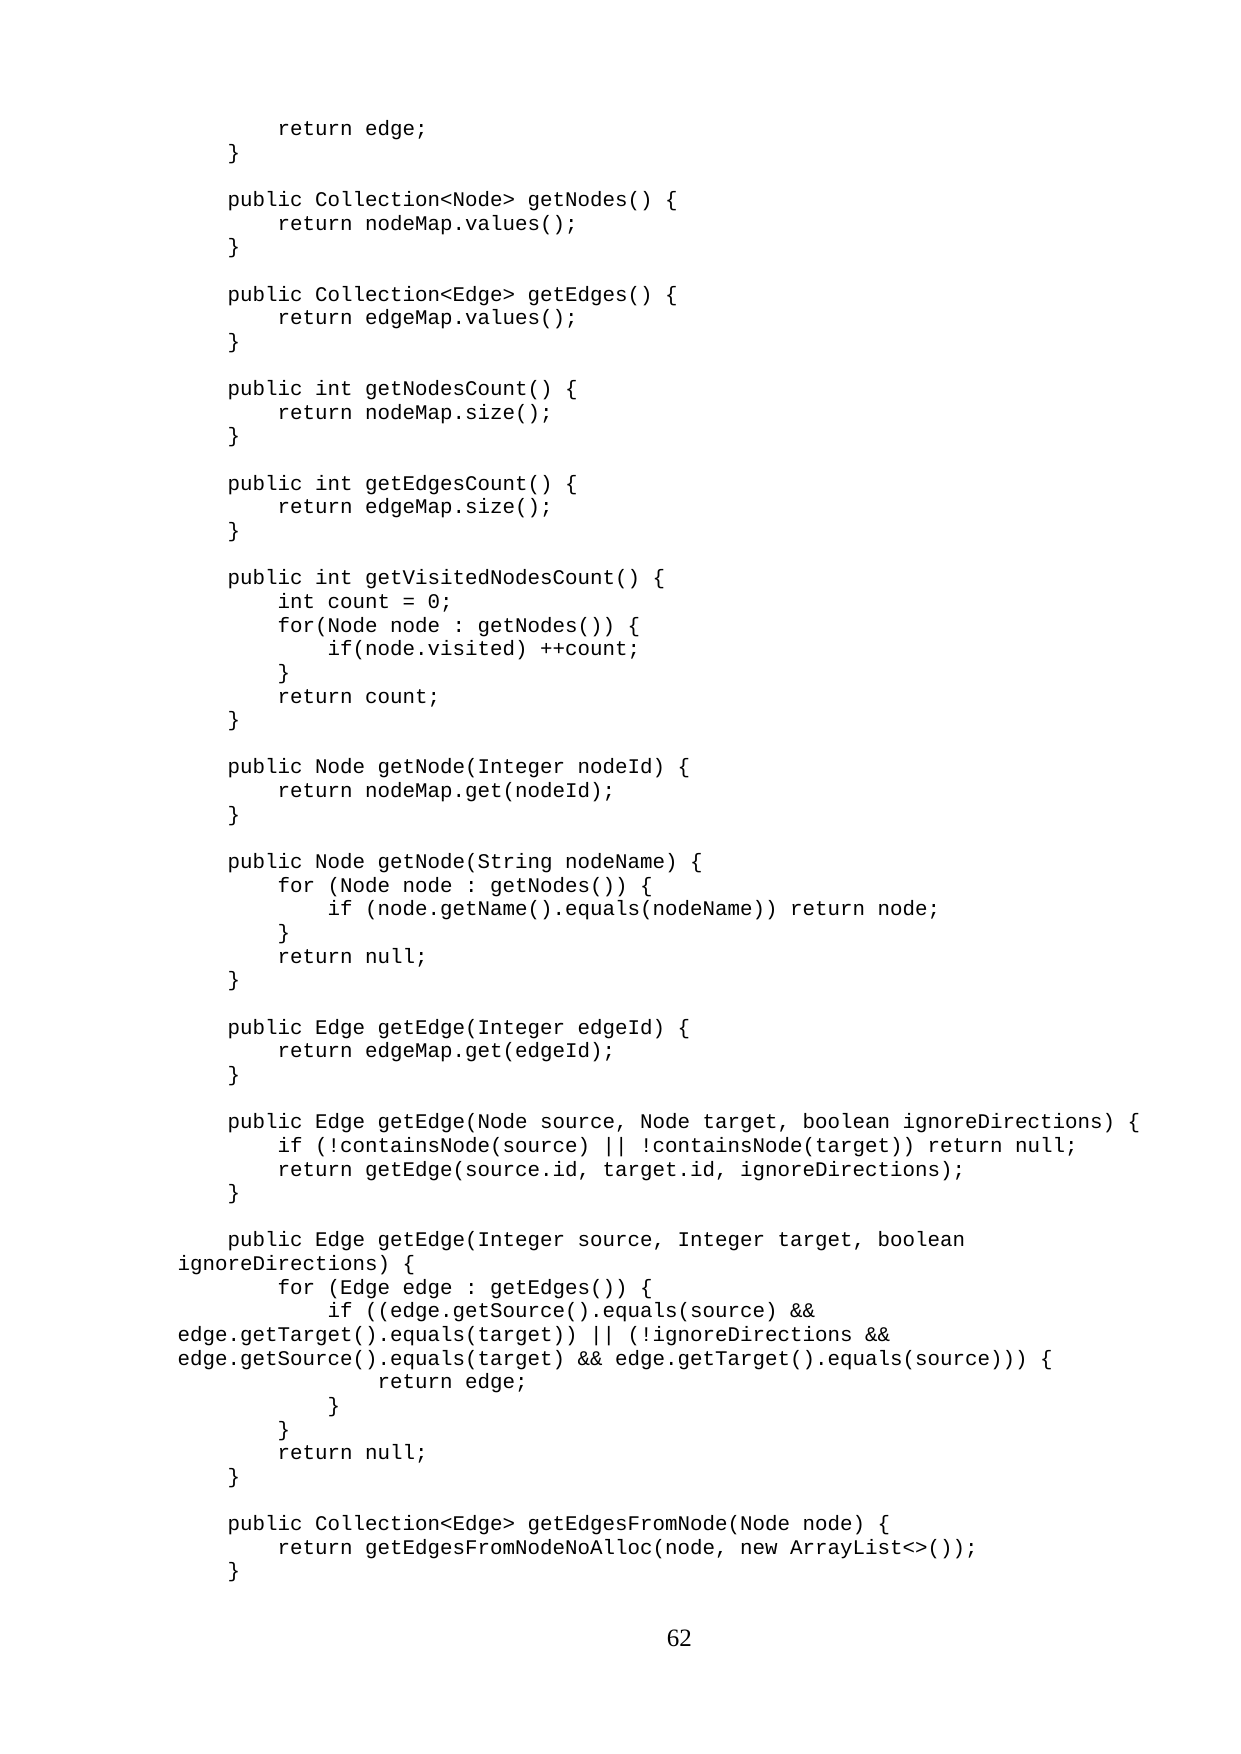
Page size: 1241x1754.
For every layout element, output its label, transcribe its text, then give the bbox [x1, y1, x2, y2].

text return null; [177, 946, 1181, 969]
text public int getEdgesCount() { [177, 473, 1181, 496]
text return edgeMap.get(edgeId); [177, 1040, 1181, 1064]
text } [177, 142, 1181, 165]
text } [177, 236, 1181, 260]
text public int getVisitedNodesCount() { [177, 567, 1181, 591]
text } [177, 662, 1181, 686]
text } [177, 426, 1181, 449]
text int count = 0; [177, 591, 1181, 615]
text } [177, 1419, 1181, 1442]
text if(node.visited) ++count; [177, 638, 1181, 662]
text } [177, 922, 1181, 946]
text return nodeMap.size(); [177, 402, 1181, 426]
text return nodeMap.values(); [177, 213, 1181, 236]
text public Edge getEdge(Node source, Node target, boolean ignoreDirections) { [177, 1111, 1181, 1135]
text } [177, 1561, 1181, 1584]
text if (!containsNode(source) || !containsNode(target)) return null; [177, 1135, 1181, 1158]
text for (Node node : getNodes()) { [177, 875, 1181, 898]
text public Collection<Node> getNodes() { [177, 189, 1181, 213]
text } [177, 804, 1181, 827]
text public Edge getEdge(Integer source, Integer target, boolean ignoreDirections) { [177, 1229, 1181, 1277]
text public Node getNode(Integer nodeId) { [177, 757, 1181, 780]
text } [177, 709, 1181, 733]
text } [177, 1466, 1181, 1489]
text return edge; [177, 118, 1181, 142]
text return count; [177, 686, 1181, 709]
text if (node.getName().equals(nodeName)) return node; [177, 898, 1181, 922]
text } [177, 1395, 1181, 1419]
text return nodeMap.get(nodeId); [177, 780, 1181, 804]
text return null; [177, 1442, 1181, 1466]
text } [177, 520, 1181, 544]
text } [177, 969, 1181, 993]
text public Collection<Edge> getEdgesFromNode(Node node) { [177, 1513, 1181, 1537]
text if ((edge.getSource().equals(source) && edge.getTarget().equals(target)) || (!ignoreDirections && edge.getSource().equals(target) && edge.getTarget().equals(source))) { [177, 1300, 1181, 1371]
text } [177, 1182, 1181, 1206]
text for(Node node : getNodes()) { [177, 615, 1181, 638]
text return getEdgesFromNodeNoAlloc(node, new ArrayList<>()); [177, 1537, 1181, 1561]
text return edge; [177, 1371, 1181, 1395]
text for (Edge edge : getEdges()) { [177, 1277, 1181, 1300]
text public Collection<Edge> getEdges() { [177, 284, 1181, 307]
text return edgeMap.values(); [177, 307, 1181, 331]
text public Edge getEdge(Integer edgeId) { [177, 1017, 1181, 1040]
text public Node getNode(String nodeName) { [177, 851, 1181, 875]
text public int getNodesCount() { [177, 378, 1181, 402]
text return getEdge(source.id, target.id, ignoreDirections); [177, 1158, 1181, 1182]
text return edgeMap.size(); [177, 496, 1181, 520]
text } [177, 1064, 1181, 1088]
text } [177, 331, 1181, 354]
